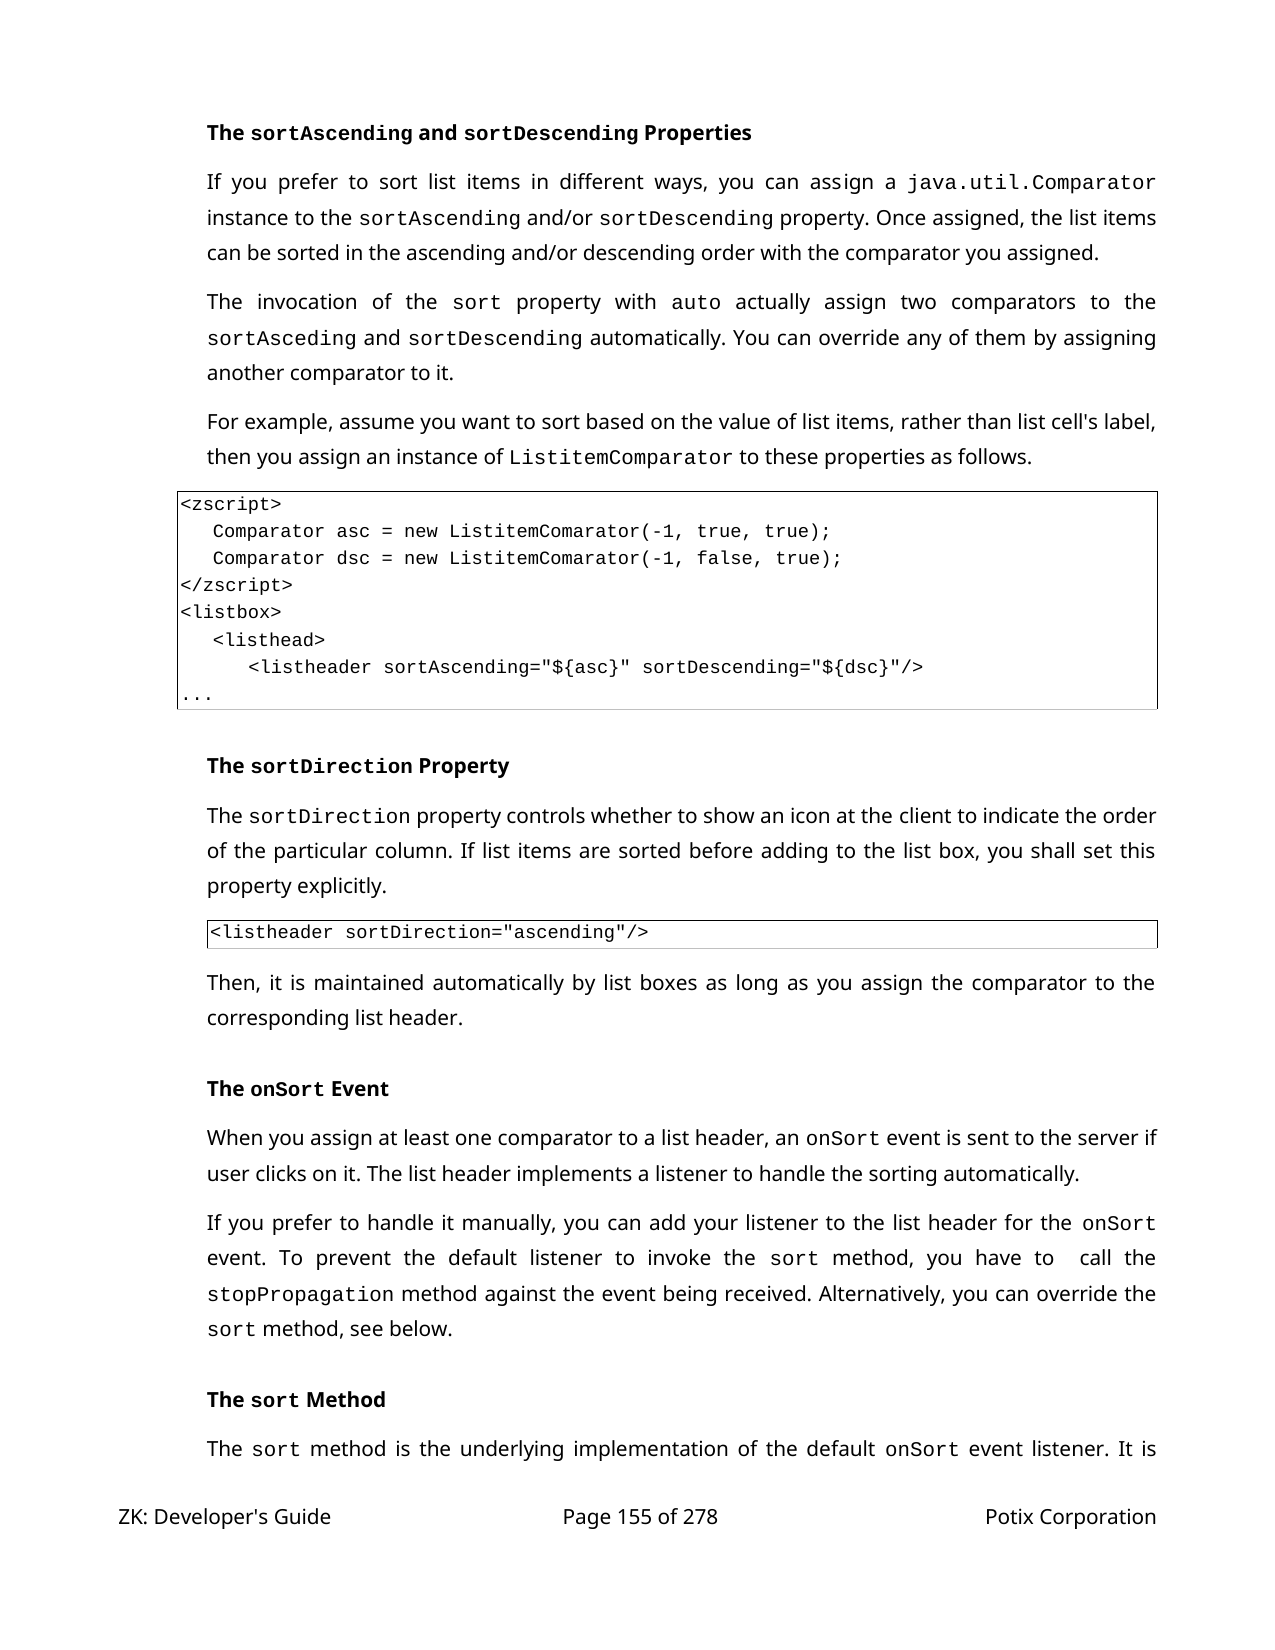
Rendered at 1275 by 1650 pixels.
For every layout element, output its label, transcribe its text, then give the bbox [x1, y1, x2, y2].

text <listheader sortAscending="${asc}" sortDescending="${dsc}"/> [178, 654, 1157, 679]
text Comparator dsc = new ListitemComarator(-1, false, true); [178, 546, 1157, 570]
text <listheader sortDirection="ascending"/> [208, 921, 1157, 948]
text <listbox> [178, 600, 1157, 624]
subtitle The sortDirection Property [207, 752, 1157, 780]
text </zscript> [178, 573, 1157, 597]
text For example, assume you want to sort based on the value of list items, rather than list cell's label, then you assign an instance of ListitemComparator to these properties as follows. [207, 407, 1157, 471]
text Comparator asc = new ListitemComarator(-1, true, true); [178, 519, 1157, 543]
text The invocation of the sort property with auto actually assign two comparators to the sortAsceding and sortDescending automatically. You can override any of them by assigning another comparator to it. [207, 287, 1157, 386]
text <listhead> [178, 627, 1157, 652]
text When you assign at least one comparator to a list header, an onSort event is sent to the server if user clicks on it. The list header implements a listener to handle the sorting automatically. [207, 1123, 1157, 1187]
text If you prefer to handle it manually, you can add your listener to the list header for the onSort event. To prevent the default listener to invoke the sort method, you have to call the stopPropagation method against the event being received. Alternatively, you can override the sort method, see below. [207, 1208, 1157, 1343]
text Then, it is maintained automatically by list boxes as long as you assign the comparator to the corresponding list header. [207, 968, 1157, 1032]
subtitle The onSort Event [207, 1074, 1157, 1103]
text <zscript> [178, 492, 1157, 516]
text If you prefer to sort list items in different ways, you can assign a java.util.Comparator instance to the sortAscending and/or sortDescending property. Once assigned, the list items can be sorted in the ascending and/or descending order with the comparator you assigned. [207, 167, 1157, 267]
text The sort method is the underlying implementation of the default onSort event listener. It is [207, 1434, 1157, 1463]
subtitle The sortAscending and sortDescending Properties [207, 118, 1157, 147]
text The sortDirection property controls whether to show an icon at the client to indicate the order of the particular column. If list items are sorted before adding to the list box, you shall set this property explicitly. [207, 801, 1157, 900]
text ... [178, 682, 1157, 709]
subtitle The sort Method [207, 1385, 1157, 1414]
